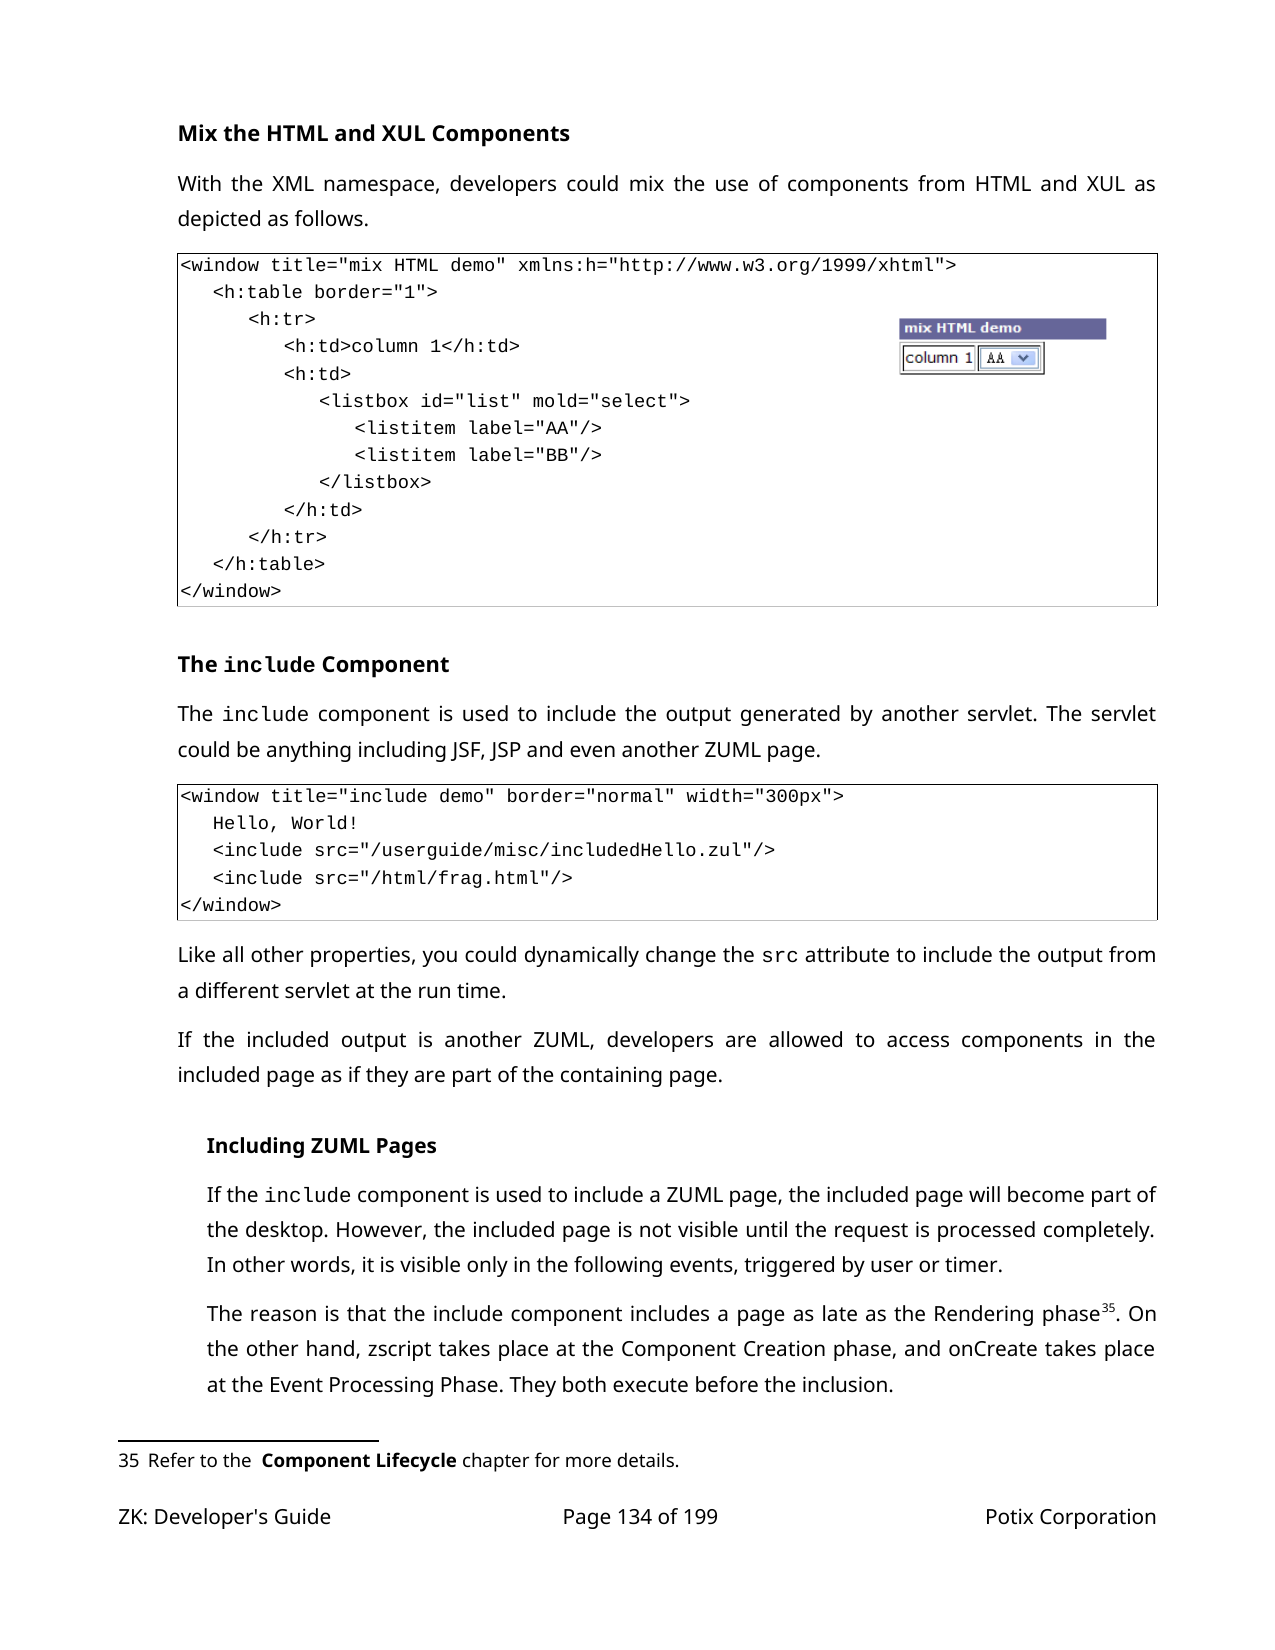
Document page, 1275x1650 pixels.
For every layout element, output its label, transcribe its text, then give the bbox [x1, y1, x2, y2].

text <h:td>column 1</h:td> [178, 334, 897, 359]
text <window title="include demo" border="normal" width="300px"> [178, 785, 1157, 808]
text Hello, World! [178, 811, 1157, 835]
text </h:table> [178, 552, 1157, 576]
text </window> [178, 579, 1157, 606]
text </h:tr> [178, 525, 1157, 549]
text <window title="mix HTML demo" xmlns:h="http://www.w3.org/1999/xhtml"> [178, 254, 1157, 277]
text <include src="/html/frag.html"/> [178, 866, 1157, 890]
text The reason is that the include component includes a page as late as the Rendering phase. On the other hand, zscript takes place at the Component Creation phase, and onCreate takes place at the Event Processing Phase. They both execute before the inclusion. [207, 1299, 1157, 1398]
text Refer to the Component Lifecycle chapter for more details. [118, 1447, 1157, 1473]
text If the include component is used to include a ZUML page, the included page will become part of the desktop. However, the included page is not visible until the request is processed completely. In other words, it is visible only in the following events, triggered by user or timer. [207, 1180, 1157, 1279]
picture [897, 316, 1107, 377]
text If the included output is another ZUML, developers are allowed to access components in the included page as if they are part of the containing page. [177, 1025, 1157, 1088]
text <h:td> [178, 362, 1157, 386]
subtitle The include Component [177, 649, 1157, 679]
text <listbox id="list" mold="select"> [178, 389, 1157, 413]
text <h:tr> [178, 307, 1157, 331]
text </window> [178, 893, 1157, 920]
text The include component is used to include the output generated by another servlet. The servlet could be anything including JSF, JSP and even another ZUML page. [177, 699, 1157, 763]
subtitle Including ZUML Pages [207, 1131, 1157, 1159]
text With the XML namespace, developers could mix the use of components from HTML and XUL as depicted as follows. [177, 169, 1157, 232]
subtitle Mix the HTML and XUL Components [177, 118, 1157, 148]
text <include src="/userguide/misc/includedHello.zul"/> [178, 838, 1157, 863]
text <h:table border="1"> [178, 280, 1157, 304]
text <listitem label="AA"/> [178, 416, 1157, 440]
text </listbox> [178, 470, 1157, 494]
text Like all other properties, you could dynamically change the src attribute to include the output from a different servlet at the run time. [177, 941, 1157, 1004]
text [1107, 334, 1157, 359]
text </h:td> [178, 497, 1157, 522]
text <listitem label="BB"/> [178, 443, 1157, 467]
